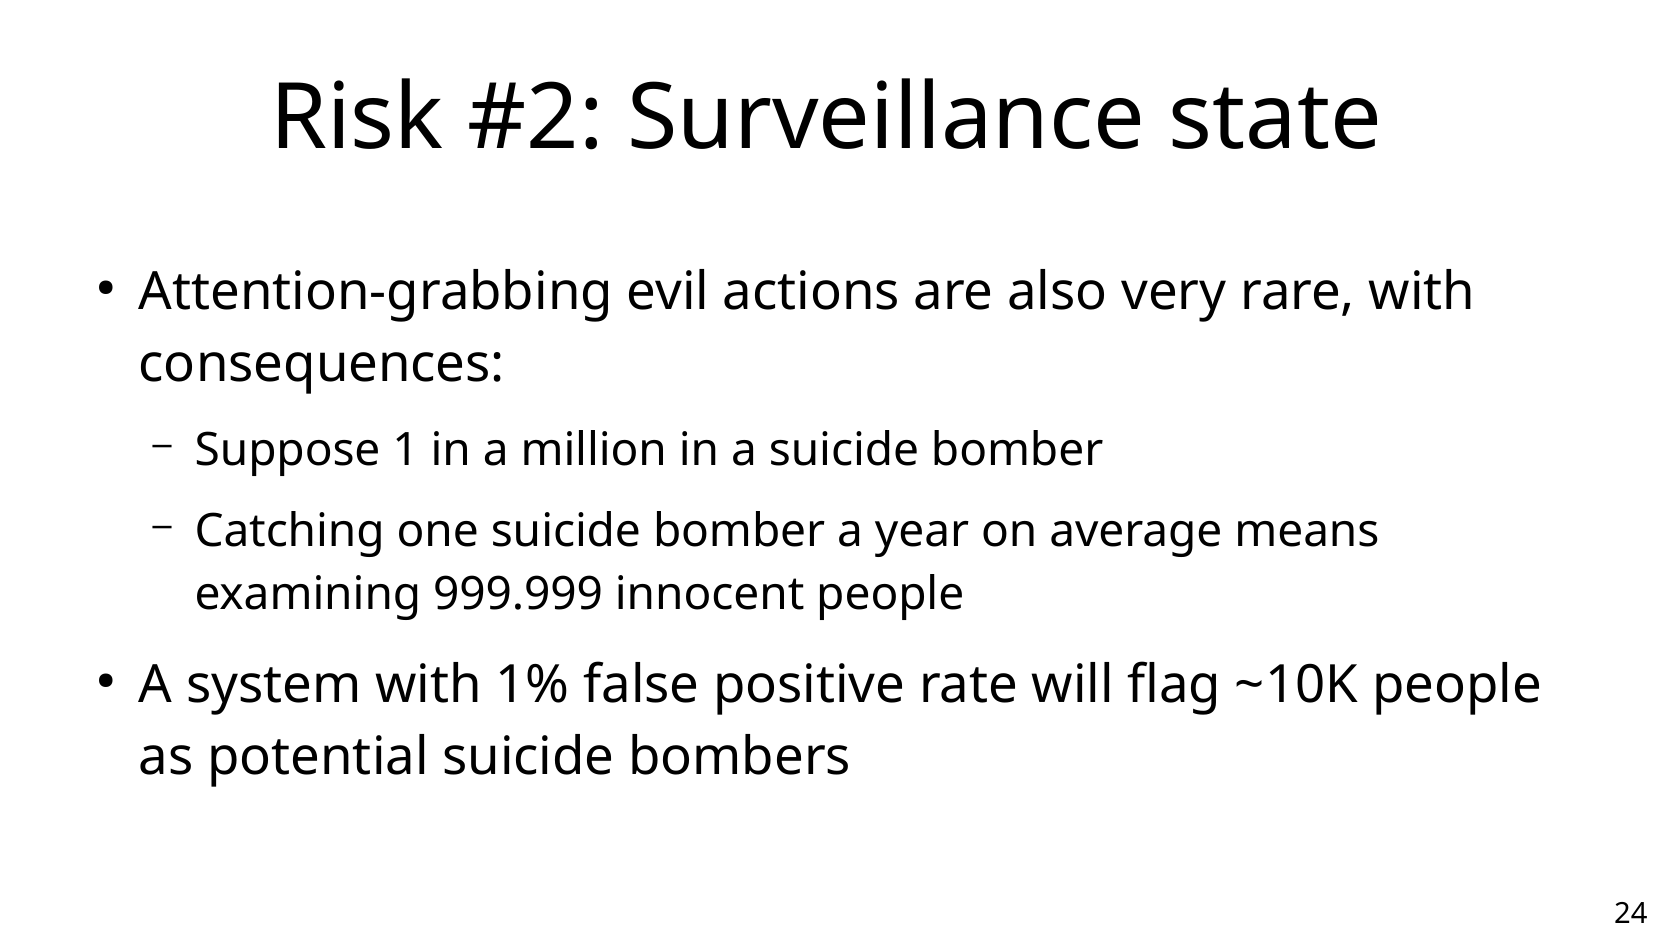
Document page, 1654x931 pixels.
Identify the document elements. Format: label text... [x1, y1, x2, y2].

title Risk #2: Surveillance state [82, 1, 1571, 226]
list Attention-grabbing evil actions are also very rare, with consequences: Suppose 1 in a million in a suicide bomber Catching one suicide bomber a year on average means examining 999.999 innocent people A system with 1% false positive rate will flag ~10K people as potential suicide bombers [82, 253, 1571, 793]
